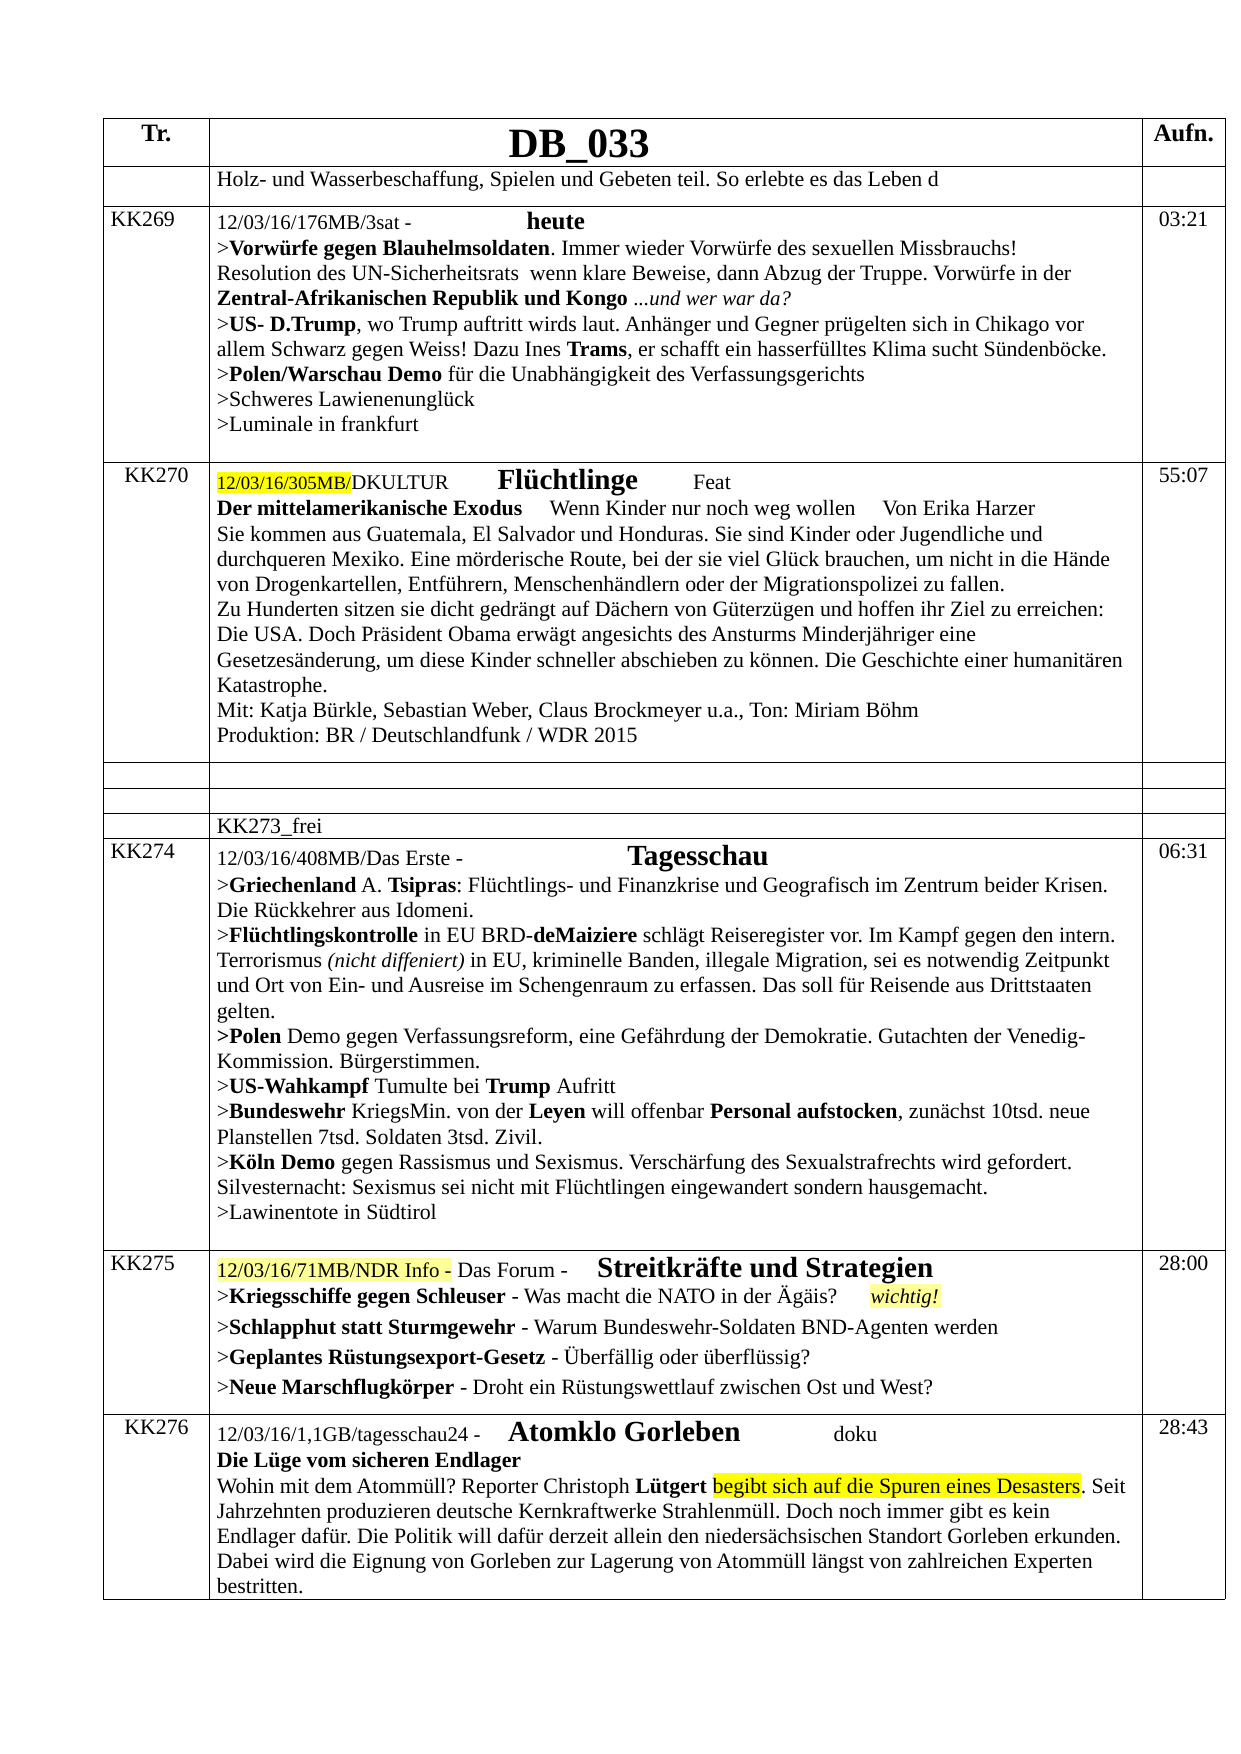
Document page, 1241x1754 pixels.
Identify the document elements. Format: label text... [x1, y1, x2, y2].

table_cell 06:31 [1143, 839, 1225, 1250]
table_cell [1143, 814, 1225, 838]
table_cell Holz- und Wasserbeschaffung, Spielen und Gebeten teil. So erlebte es das Leben d [210, 167, 1142, 206]
table_cell KK273_frei [210, 814, 1142, 838]
table_header Tr. [104, 119, 209, 166]
table_cell [104, 814, 209, 838]
table_cell 12/03/16/305MB/DKULTUR Flüchtlinge Feat Der mittelamerikanische Exodus Wenn Kinder nur noch weg wollen Von Erika Harzer Sie kommen aus Guatemala, El Salvador und Honduras. Sie sind Kinder oder Jugendliche und durchqueren Mexiko. Eine mörderische Route, bei der sie viel Glück brauchen, um nicht in die Hände von Drogenkartellen, Entführern, Menschenhändlern oder der Migrationspolizei zu fallen. Zu Hunderten sitzen sie dicht gedrängt auf Dächern von Güterzügen und hoffen ihr Ziel zu erreichen: Die USA. Doch Präsident Obama erwägt angesichts des Ansturms Minderjähriger eine Gesetzesänderung, um diese Kinder schneller abschieben zu können. Die Geschichte einer humanitären Katastrophe. Mit: Katja Bürkle, Sebastian Weber, Claus Brockmeyer u.a., Ton: Miriam Böhm Produktion: BR / Deutschlandfunk / WDR 2015 [210, 463, 1142, 762]
table_cell 12/03/16/1,1GB/tagesschau24 - Atomklo Gorleben doku Die Lüge vom sicheren Endlager Wohin mit dem Atommüll? Reporter Christoph Lütgert begibt sich auf die Spuren eines Desasters. Seit Jahrzehnten produzieren deutsche Kernkraftwerke Strahlenmüll. Doch noch immer gibt es kein Endlager dafür. Die Politik will dafür derzeit allein den niedersächsischen Standort Gorleben erkunden. Dabei wird die Eignung von Gorleben zur Lagerung von Atommüll längst von zahlreichen Experten bestritten. [210, 1415, 1142, 1599]
table_cell KK274 [104, 839, 209, 1250]
table_cell KK275 [104, 1251, 209, 1414]
table_cell 12/03/16/408MB/Das Erste - Tagesschau >Griechenland A. Tsipras: Flüchtlings- und Finanzkrise und Geografisch im Zentrum beider Krisen. Die Rückkehrer aus Idomeni. >Flüchtlingskontrolle in EU BRD-deMaiziere schlägt Reiseregister vor. Im Kampf gegen den intern. Terrorismus (nicht diffeniert) in EU, kriminelle Banden, illegale Migration, sei es notwendig Zeitpunkt und Ort von Ein- und Ausreise im Schengenraum zu erfassen. Das soll für Reisende aus Drittstaaten gelten. >Polen Demo gegen Verfassungsreform, eine Gefährdung der Demokratie. Gutachten der Venedig- Kommission. Bürgerstimmen. >US-Wahkampf Tumulte bei Trump Aufritt >Bundeswehr KriegsMin. von der Leyen will offenbar Personal aufstocken, zunächst 10tsd. neue Planstellen 7tsd. Soldaten 3tsd. Zivil. >Köln Demo gegen Rassismus und Sexismus. Verschärfung des Sexualstrafrechts wird gefordert. Silvesternacht: Sexismus sei nicht mit Flüchtlingen eingewandert sondern hausgemacht. >Lawinentote in Südtirol [210, 839, 1142, 1250]
table_cell 12/03/16/71MB/NDR Info - Das Forum - Streitkräfte und Strategien >Kriegsschiffe gegen Schleuser - Was macht die NATO in der Ägäis? wichtig! >Schlapphut statt Sturmgewehr - Warum Bundeswehr-Soldaten BND-Agenten werden >Geplantes Rüstungsexport-Gesetz - Überfällig oder überflüssig? >Neue Marschflugkörper - Droht ein Rüstungswettlauf zwischen Ost und West? [210, 1251, 1142, 1414]
table_cell [1143, 167, 1225, 206]
table_cell [104, 763, 209, 787]
table_cell KK270 [104, 463, 209, 762]
table_cell [104, 789, 209, 813]
table_cell [210, 789, 1142, 813]
table_cell [104, 167, 209, 206]
table_header DB_033 [210, 119, 1142, 166]
table_cell [1143, 763, 1225, 787]
table_header Aufn. [1143, 119, 1225, 166]
table_cell [1143, 789, 1225, 813]
table_cell [210, 763, 1142, 787]
table_cell KK276 [104, 1415, 209, 1599]
table_cell 55:07 [1143, 463, 1225, 762]
table_cell 12/03/16/176MB/3sat - heute >Vorwürfe gegen Blauhelmsoldaten. Immer wieder Vorwürfe des sexuellen Missbrauchs! Resolution des UN-Sicherheitsrats wenn klare Beweise, dann Abzug der Truppe. Vorwürfe in der Zentral-Afrikanischen Republik und Kongo ...und wer war da? >US- D.Trump, wo Trump auftritt wirds laut. Anhänger und Gegner prügelten sich in Chikago vor allem Schwarz gegen Weiss! Dazu Ines Trams, er schafft ein hasserfülltes Klima sucht Sündenböcke. >Polen/Warschau Demo für die Unabhängigkeit des Verfassungsgerichts >Schweres Lawienenunglück >Luminale in frankfurt [210, 207, 1142, 462]
table_cell 28:00 [1143, 1251, 1225, 1414]
table_cell KK269 [104, 207, 209, 462]
table_cell 28:43 [1143, 1415, 1225, 1599]
table_cell 03:21 [1143, 207, 1225, 462]
